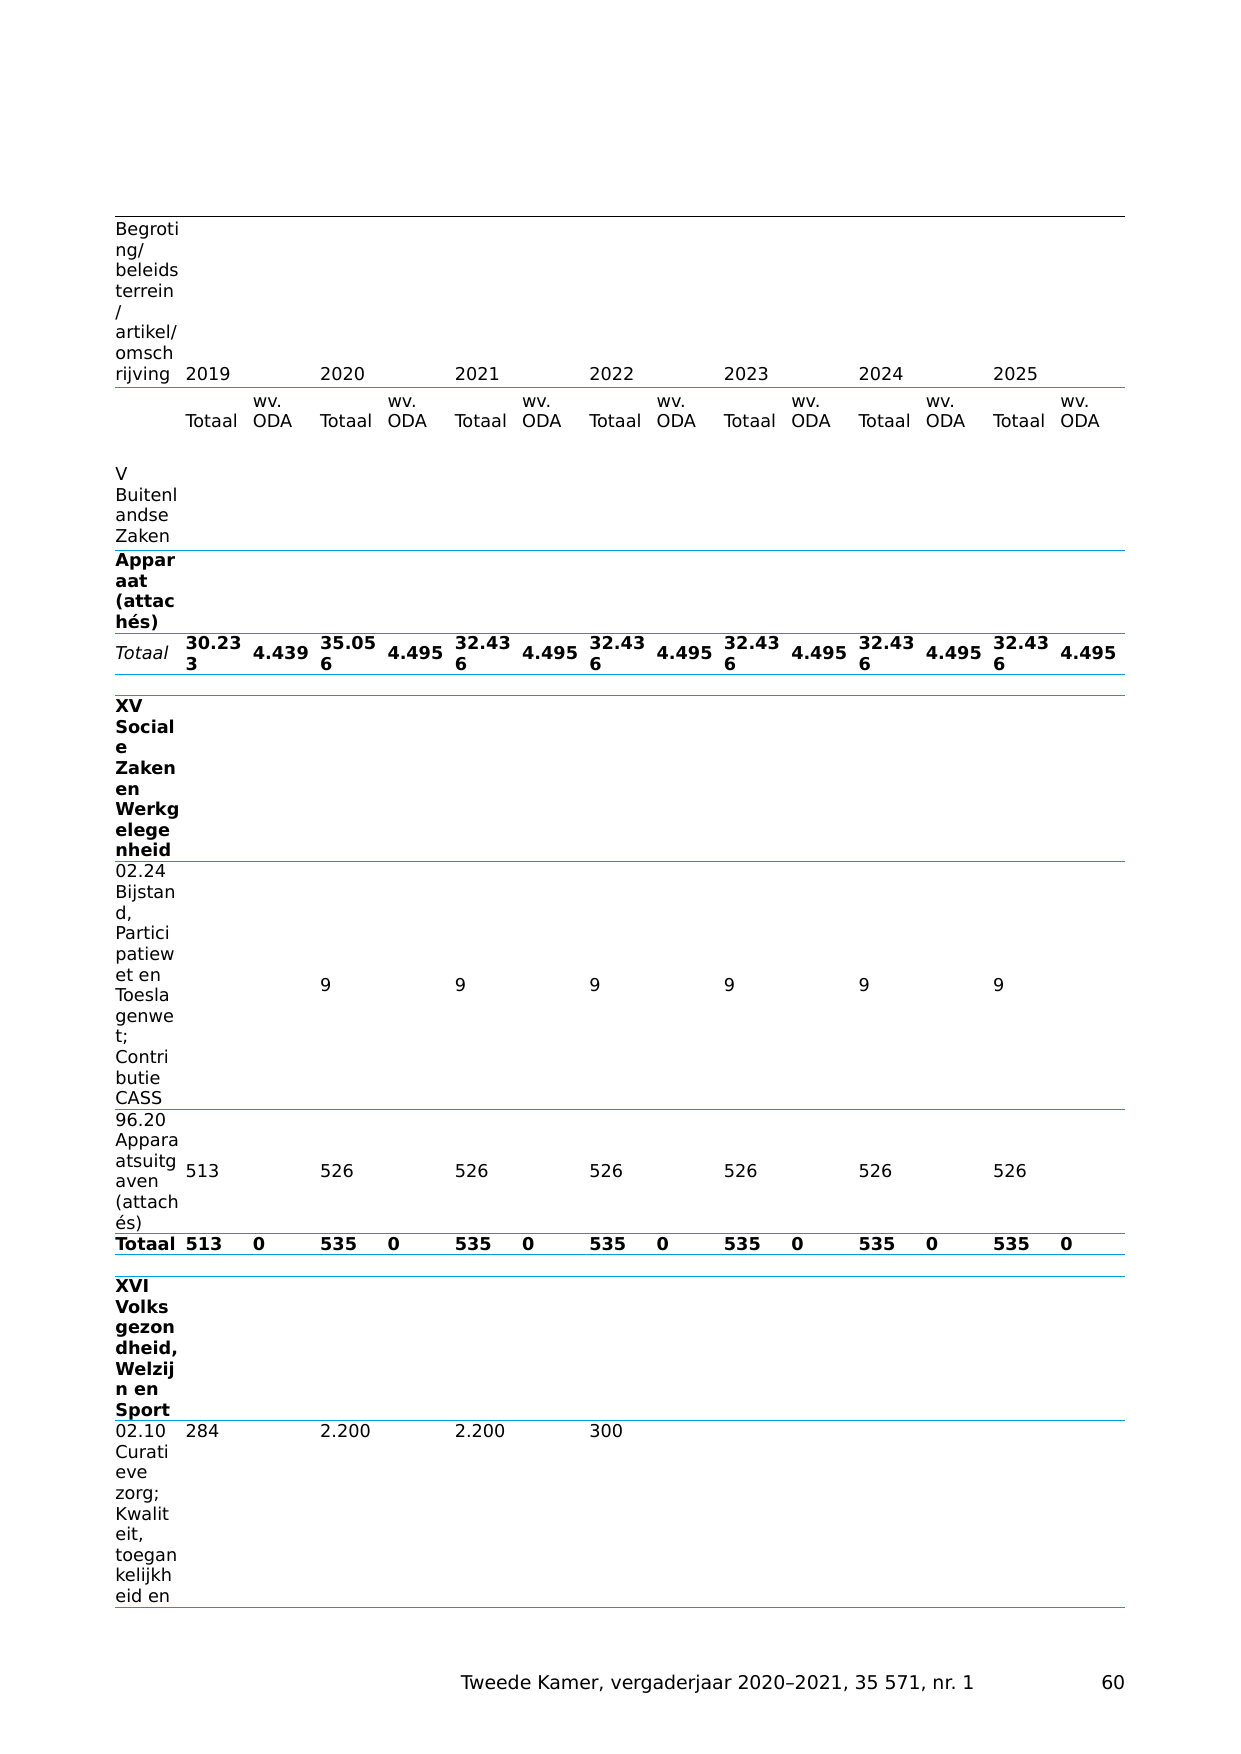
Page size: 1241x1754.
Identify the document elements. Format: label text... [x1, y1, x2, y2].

table_cell [1057, 435, 1125, 461]
table_cell 2024 [855, 217, 990, 387]
table_cell [654, 862, 721, 1109]
table_cell [721, 1277, 788, 1420]
table_cell [250, 551, 317, 632]
table_cell [788, 461, 855, 549]
table_cell 2.200 [452, 1421, 519, 1607]
table_cell [183, 675, 250, 695]
table_cell [586, 696, 653, 861]
table_cell 526 [990, 1110, 1057, 1233]
table_cell [250, 435, 317, 461]
table_cell 0 [654, 1234, 721, 1254]
table_cell [1057, 696, 1125, 861]
table_cell [654, 435, 721, 461]
table_cell 0 [788, 1234, 855, 1254]
table_cell [654, 1110, 721, 1233]
table_cell 526 [317, 1110, 384, 1233]
table_cell [183, 1277, 250, 1420]
table_cell [654, 1255, 721, 1276]
table_cell [250, 461, 317, 549]
table_cell 2025 [990, 217, 1125, 387]
table_cell 535 [317, 1234, 384, 1254]
table_cell [452, 1277, 519, 1420]
table_cell [250, 1421, 317, 1607]
table_cell [586, 1277, 653, 1420]
table_cell [519, 862, 586, 1109]
table_cell 4.495 [654, 634, 721, 674]
table_cell [923, 675, 990, 695]
table_cell [855, 1421, 923, 1607]
table_cell 32.436 [855, 634, 923, 674]
table_cell 2023 [721, 217, 855, 387]
table_cell [1057, 1421, 1125, 1607]
table_cell [519, 1421, 586, 1607]
table_cell [721, 1421, 788, 1607]
table_cell [384, 435, 452, 461]
table_cell [855, 675, 923, 695]
table_cell 32.436 [721, 634, 788, 674]
table_cell 535 [452, 1234, 519, 1254]
table_cell [586, 461, 653, 549]
table_cell 513 [183, 1110, 250, 1233]
table_cell [788, 696, 855, 861]
table_cell [1057, 675, 1125, 695]
table_cell [788, 551, 855, 632]
table_cell 0 [519, 1234, 586, 1254]
table_cell [721, 461, 788, 549]
table_cell [183, 435, 250, 461]
table_cell 35.056 [317, 634, 384, 674]
table_cell [1057, 1255, 1125, 1276]
table_cell [1057, 1277, 1125, 1420]
table_cell [317, 551, 384, 632]
table_cell 30.233 [183, 634, 250, 674]
table_cell 02.10 Curatieve zorg; Kwaliteit, toegankelijkheid en [115, 1421, 182, 1607]
table_cell [452, 551, 519, 632]
table_cell [990, 1277, 1057, 1420]
table_cell 284 [183, 1421, 250, 1607]
table_cell 526 [721, 1110, 788, 1233]
table_cell XVI Volksgezondheid, Welzijn en Sport [115, 1277, 182, 1420]
table_cell [1057, 862, 1125, 1109]
table_cell [990, 461, 1057, 549]
table_cell [788, 435, 855, 461]
table_cell [250, 862, 317, 1109]
table_cell 9 [452, 862, 519, 1109]
table_cell [452, 675, 519, 695]
table_cell [1057, 1110, 1125, 1233]
table_cell [384, 675, 452, 695]
table_cell 9 [317, 862, 384, 1109]
table_cell [855, 435, 923, 461]
table_cell 535 [855, 1234, 923, 1254]
table_cell 535 [721, 1234, 788, 1254]
table_cell [384, 1277, 452, 1420]
table_cell wv. ODA [788, 388, 855, 435]
table_cell wv. ODA [519, 388, 586, 435]
table_cell [317, 435, 384, 461]
table_cell [654, 551, 721, 632]
table_cell 9 [721, 862, 788, 1109]
table_cell [183, 696, 250, 861]
table_cell [519, 435, 586, 461]
table_cell wv. ODA [384, 388, 452, 435]
table_cell [183, 461, 250, 549]
table_cell Totaal [115, 1234, 182, 1254]
table_cell XV Sociale Zaken en Werkgelegenheid [115, 696, 182, 861]
table_cell [519, 1255, 586, 1276]
table_cell 526 [855, 1110, 923, 1233]
table_cell [317, 1277, 384, 1420]
table_cell 32.436 [990, 634, 1057, 674]
table_cell 0 [923, 1234, 990, 1254]
table_cell [250, 1277, 317, 1420]
table_cell [923, 1255, 990, 1276]
table_cell [183, 862, 250, 1109]
table_cell [452, 435, 519, 461]
table_cell 526 [452, 1110, 519, 1233]
table_cell [721, 551, 788, 632]
table_cell [384, 696, 452, 861]
table_cell [586, 675, 653, 695]
table_cell 535 [586, 1234, 653, 1254]
table_cell [788, 1255, 855, 1276]
table_cell [923, 461, 990, 549]
table_cell Totaal [721, 388, 788, 435]
table_cell [855, 696, 923, 861]
table_cell [384, 1110, 452, 1233]
table_cell [452, 1255, 519, 1276]
table_cell [654, 675, 721, 695]
table_cell [923, 1421, 990, 1607]
table_cell [990, 435, 1057, 461]
table_cell 9 [990, 862, 1057, 1109]
table_cell wv. ODA [1057, 388, 1125, 435]
table_cell [250, 675, 317, 695]
table_cell 32.436 [586, 634, 653, 674]
table_cell [519, 551, 586, 632]
table_cell [384, 1421, 452, 1607]
table_cell 2021 [452, 217, 586, 387]
table_cell Begroting/beleidsterrein/artikel/omschrijving [115, 217, 182, 387]
table_header Tabel 11 De HGIS horizontaal: meerjarencijfers per begrotingsartikel [115, 191, 1125, 216]
table_cell [519, 675, 586, 695]
table_cell Apparaat (attachés) [115, 551, 182, 632]
table_cell [855, 551, 923, 632]
table_cell [990, 1255, 1057, 1276]
table_cell 513 [183, 1234, 250, 1254]
table_cell [923, 435, 990, 461]
table_cell [923, 551, 990, 632]
table_cell [586, 1255, 653, 1276]
table_cell 0 [250, 1234, 317, 1254]
table_cell [923, 1110, 990, 1233]
table_cell [317, 461, 384, 549]
table_cell 4.495 [788, 634, 855, 674]
table_cell [384, 551, 452, 632]
table_cell [384, 1255, 452, 1276]
table_cell [115, 675, 182, 695]
table_cell [990, 696, 1057, 861]
table_cell [923, 862, 990, 1109]
table_cell wv. ODA [250, 388, 317, 435]
table_cell Totaal [452, 388, 519, 435]
table_cell [183, 1255, 250, 1276]
table_cell [586, 551, 653, 632]
table_cell Totaal [855, 388, 923, 435]
table_cell 32.436 [452, 634, 519, 674]
table_cell 2020 [317, 217, 452, 387]
table_cell 2.200 [317, 1421, 384, 1607]
table_cell [721, 435, 788, 461]
table_cell [115, 1255, 182, 1276]
table_cell 4.495 [923, 634, 990, 674]
table_cell [519, 461, 586, 549]
table_cell [317, 675, 384, 695]
table_cell Totaal [183, 388, 250, 435]
table_cell [183, 551, 250, 632]
table_cell 96.20 Apparaatsuitgaven (attachés) [115, 1110, 182, 1233]
table_cell 9 [855, 862, 923, 1109]
table_cell [452, 696, 519, 861]
table_cell [1057, 551, 1125, 632]
table_cell [855, 1255, 923, 1276]
table_cell [250, 1255, 317, 1276]
table_cell [923, 1277, 990, 1420]
table_cell [115, 435, 182, 461]
table_cell 4.495 [519, 634, 586, 674]
table_cell 9 [586, 862, 653, 1109]
table_cell [721, 1255, 788, 1276]
table_cell Totaal [586, 388, 653, 435]
table_cell [654, 1421, 721, 1607]
table_cell [519, 1277, 586, 1420]
table_cell 0 [1057, 1234, 1125, 1254]
table_cell [788, 862, 855, 1109]
table_cell 4.495 [384, 634, 452, 674]
table_cell [519, 1110, 586, 1233]
table_cell [317, 696, 384, 861]
table_cell wv. ODA [923, 388, 990, 435]
table_cell [855, 461, 923, 549]
table_cell [721, 675, 788, 695]
table_cell [586, 435, 653, 461]
table_cell 526 [586, 1110, 653, 1233]
table_cell [990, 1421, 1057, 1607]
table_cell [250, 696, 317, 861]
table_cell [115, 388, 182, 435]
table_cell 2022 [586, 217, 721, 387]
table_cell [788, 1421, 855, 1607]
table_cell [788, 1110, 855, 1233]
table_cell [721, 696, 788, 861]
table_cell 02.24 Bijstand, Participatiewet en Toeslagenwet; Contributie CASS [115, 862, 182, 1109]
table_cell [452, 461, 519, 549]
table_cell wv. ODA [654, 388, 721, 435]
table_cell [384, 862, 452, 1109]
table_cell [990, 551, 1057, 632]
table_cell [317, 1255, 384, 1276]
table_cell Totaal [317, 388, 384, 435]
table_cell [923, 696, 990, 861]
table_cell [654, 461, 721, 549]
table_cell [654, 1277, 721, 1420]
table_cell V Buitenlandse Zaken [115, 461, 182, 549]
table_cell 4.439 [250, 634, 317, 674]
table_cell [1057, 461, 1125, 549]
table_cell Totaal [115, 634, 182, 674]
table_cell 4.495 [1057, 634, 1125, 674]
table_cell [990, 675, 1057, 695]
table_cell Totaal [990, 388, 1057, 435]
table_cell [788, 1277, 855, 1420]
table_cell [788, 675, 855, 695]
table_cell [519, 696, 586, 861]
table_cell [855, 1277, 923, 1420]
table_cell [654, 696, 721, 861]
table_cell 0 [384, 1234, 452, 1254]
table_cell [384, 461, 452, 549]
table_cell 535 [990, 1234, 1057, 1254]
table_cell [250, 1110, 317, 1233]
table_cell 2019 [183, 217, 317, 387]
table_cell 300 [586, 1421, 653, 1607]
